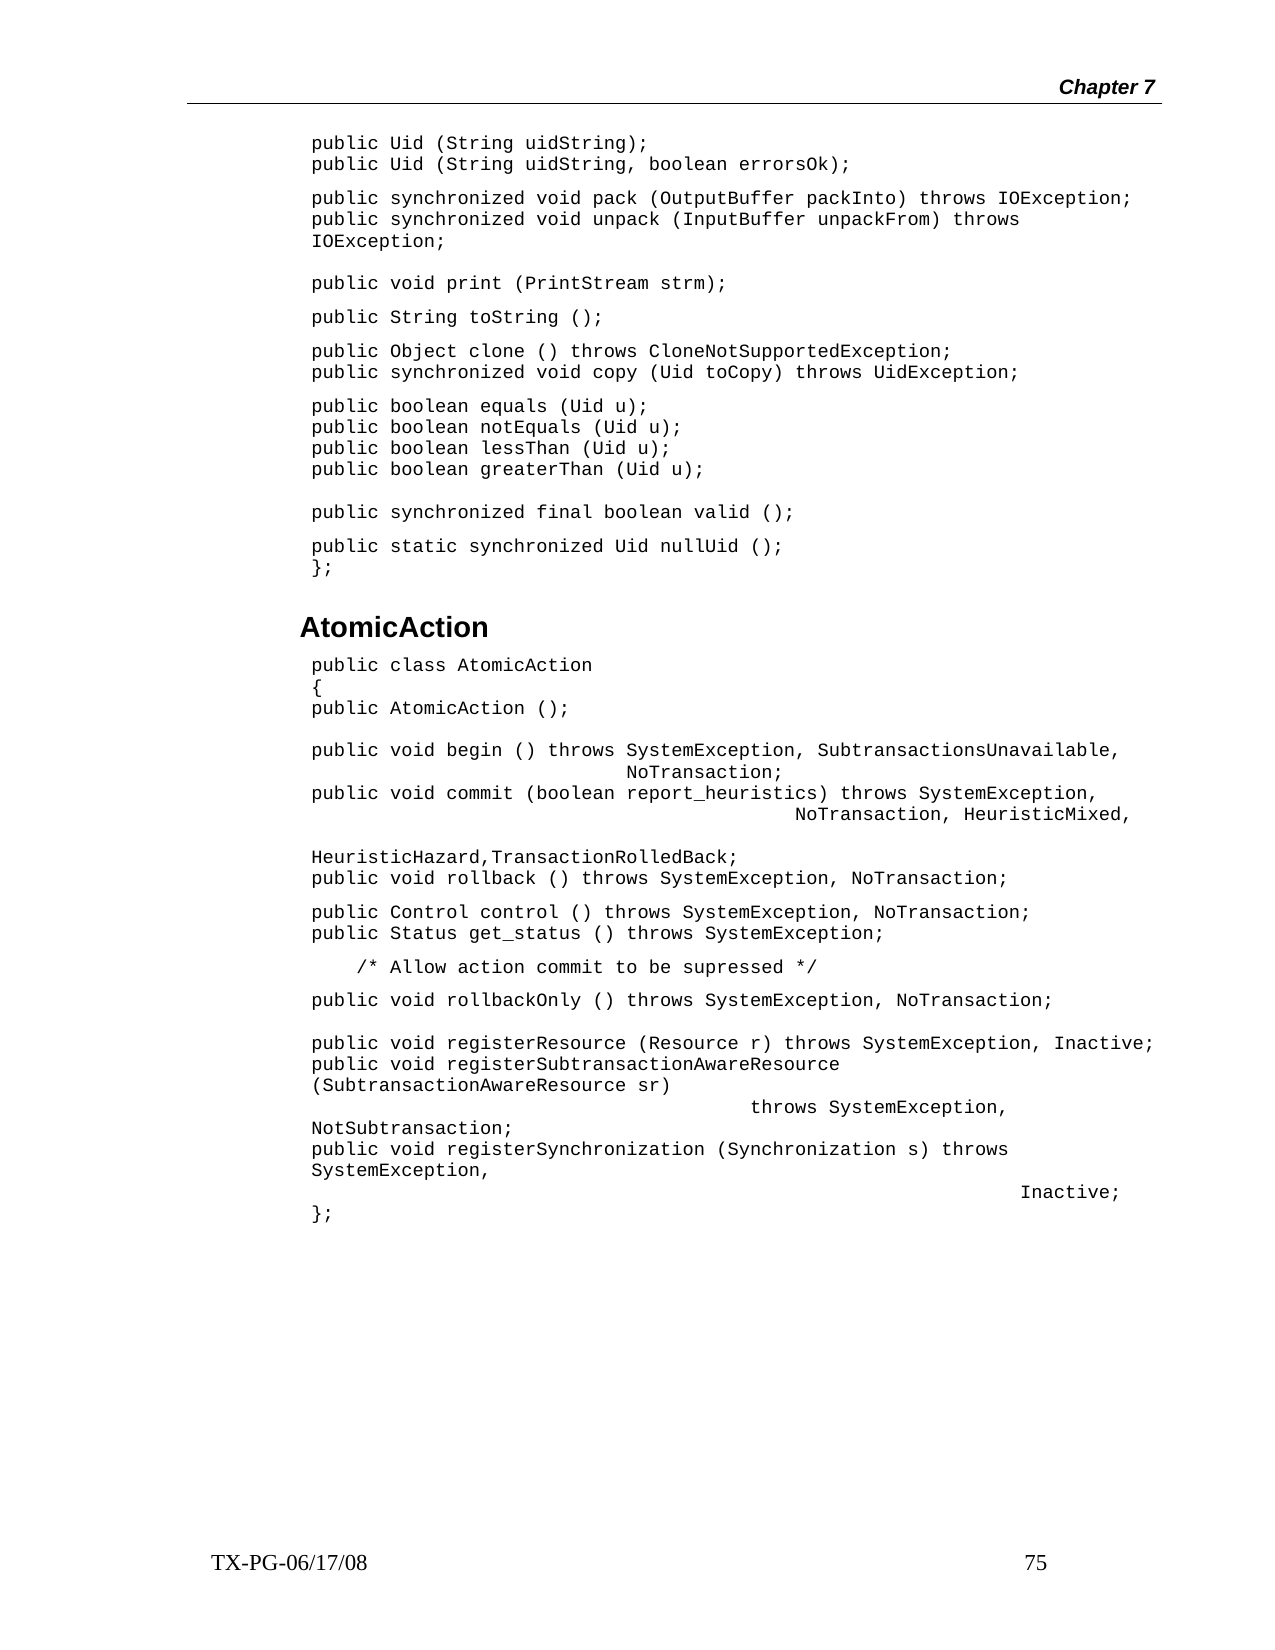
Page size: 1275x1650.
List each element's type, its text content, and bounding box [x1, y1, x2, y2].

text public class AtomicAction { public AtomicAction (); public void begin () throws SystemException, SubtransactionsUnavailable, NoTransaction; public void commit (boolean report_heuristics) throws SystemException, NoTransaction, HeuristicMixed, HeuristicHazard,TransactionRolledBack; public void rollback () throws SystemException, NoTransaction; [311, 656, 1162, 890]
text public synchronized void pack (OutputBuffer packInto) throws IOException; public synchronized void unpack (InputBuffer unpackFrom) throws IOException; public void print (PrintStream strm); [311, 189, 1162, 295]
text public void rollbackOnly () throws SystemException, NoTransaction; public void registerResource (Resource r) throws SystemException, Inactive; public void registerSubtransactionAwareResource (SubtransactionAwareResource sr) throws SystemException, NotSubtransaction; public void registerSynchronization (Synchronization s) throws SystemException, Inactive; }; [311, 991, 1162, 1225]
text public Uid (String uidString); public Uid (String uidString, boolean errorsOk); [311, 134, 1162, 176]
subtitle AtomicAction [299, 610, 1162, 644]
text public String toString (); [311, 308, 1162, 329]
text public Object clone () throws CloneNotSupportedException; public synchronized void copy (Uid toCopy) throws UidException; [311, 341, 1162, 384]
text public Control control () throws SystemException, NoTransaction; public Status get_status () throws SystemException; [311, 902, 1162, 945]
text /* Allow action commit to be supressed */ [311, 957, 1162, 979]
text public boolean equals (Uid u); public boolean notEquals (Uid u); public boolean lessThan (Uid u); public boolean greaterThan (Uid u); public synchronized final boolean valid (); [311, 396, 1162, 524]
text public static synchronized Uid nullUid (); }; [311, 536, 1162, 579]
